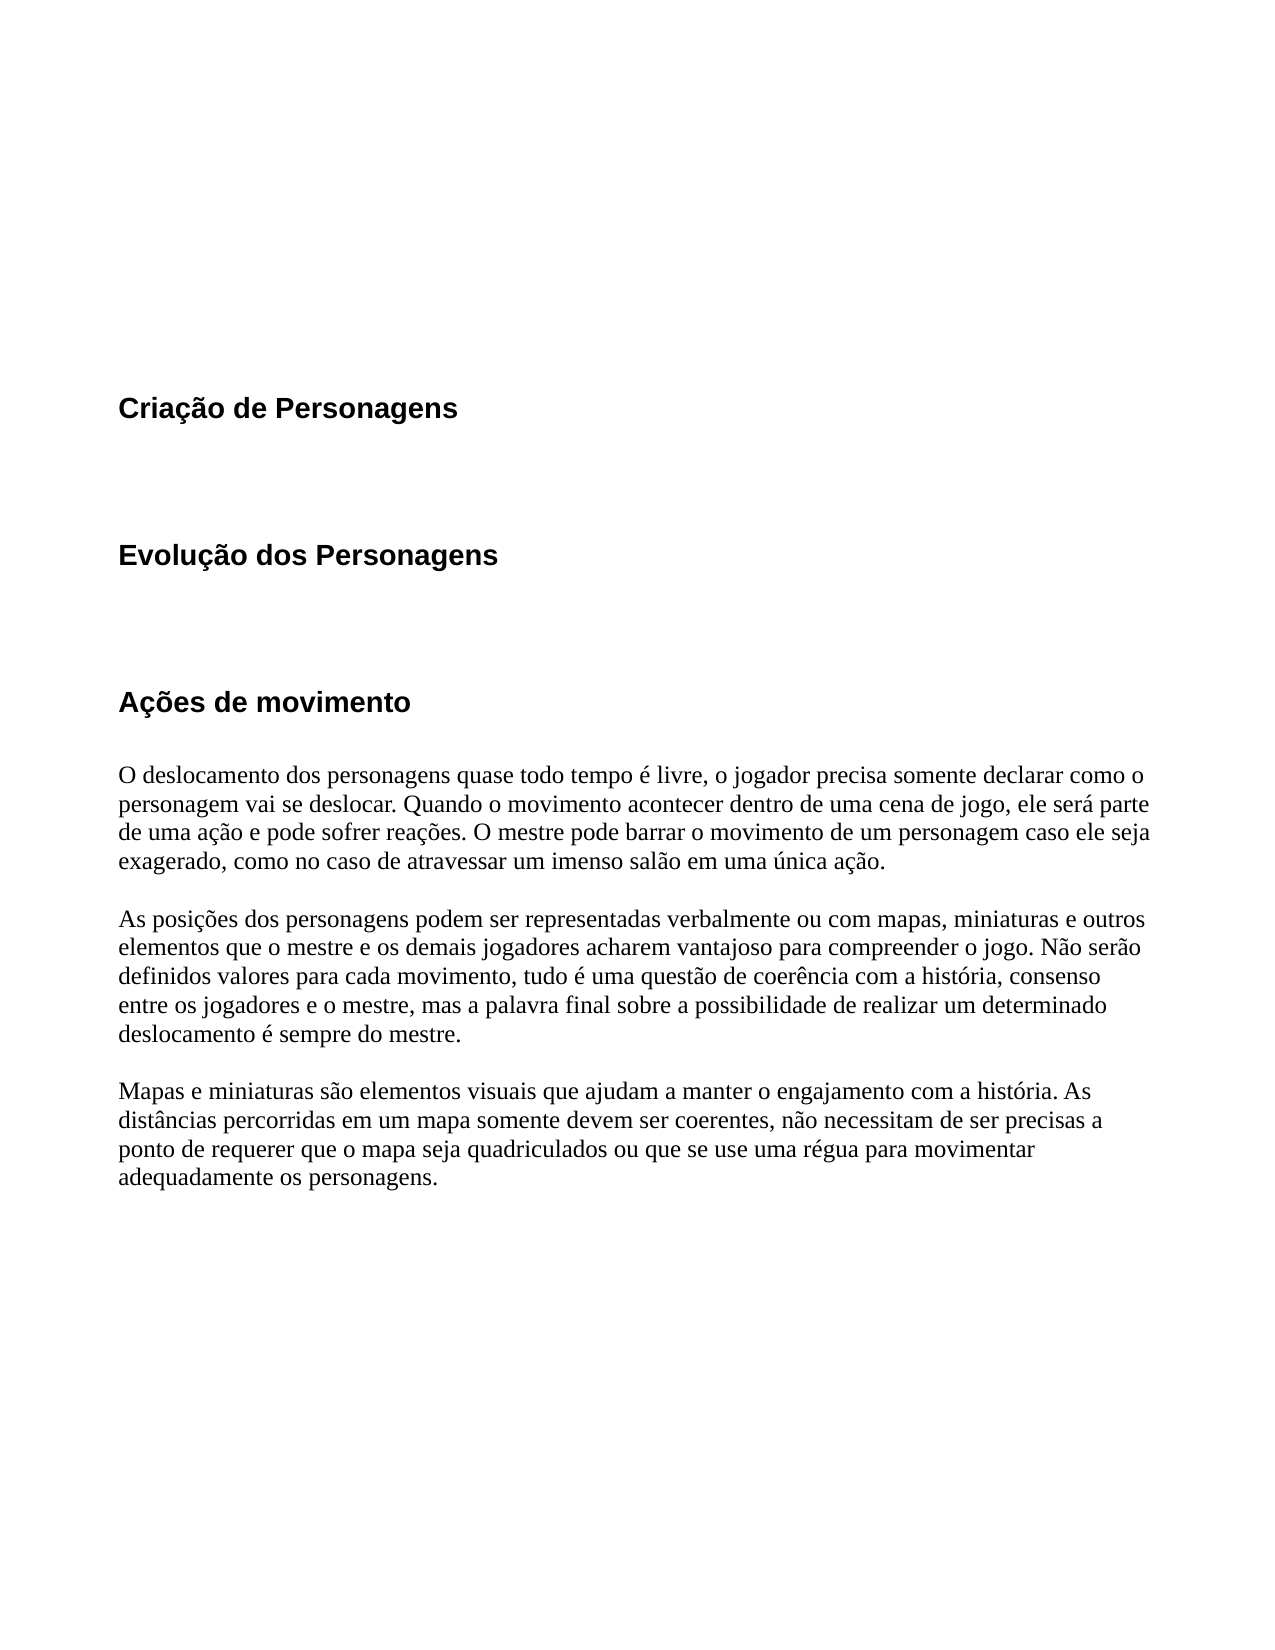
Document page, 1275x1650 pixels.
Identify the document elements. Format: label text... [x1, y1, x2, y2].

text As posições dos personagens podem ser representadas verbalmente ou com mapas, miniaturas e outros elementos que o mestre e os demais jogadores acharem vantajoso para compreender o jogo. Não serão definidos valores para cada movimento, tudo é uma questão de coerência com a história, consenso entre os jogadores e o mestre, mas a palavra final sobre a possibilidade de realizar um determinado deslocamento é sempre do mestre. [118, 904, 1157, 1047]
text O deslocamento dos personagens quase todo tempo é livre, o jogador precisa somente declarar como o personagem vai se deslocar. Quando o movimento acontecer dentro de uma cena de jogo, ele será parte de uma ação e pode sofrer reações. O mestre pode barrar o movimento de um personagem caso ele seja exagerado, como no caso de atravessar um imenso salão em uma única ação. [118, 760, 1157, 875]
subtitle Ações de movimento [118, 685, 1157, 719]
text Mapas e miniaturas são elementos visuais que ajudam a manter o engajamento com a história. As distâncias percorridas em um mapa somente devem ser coerentes, não necessitam de ser precisas a ponto de requerer que o mapa seja quadriculados ou que se use uma régua para movimentar adequadamente os personagens. [118, 1076, 1157, 1191]
subtitle Evolução dos Personagens [118, 538, 1157, 572]
subtitle Criação de Personagens [118, 391, 1157, 425]
